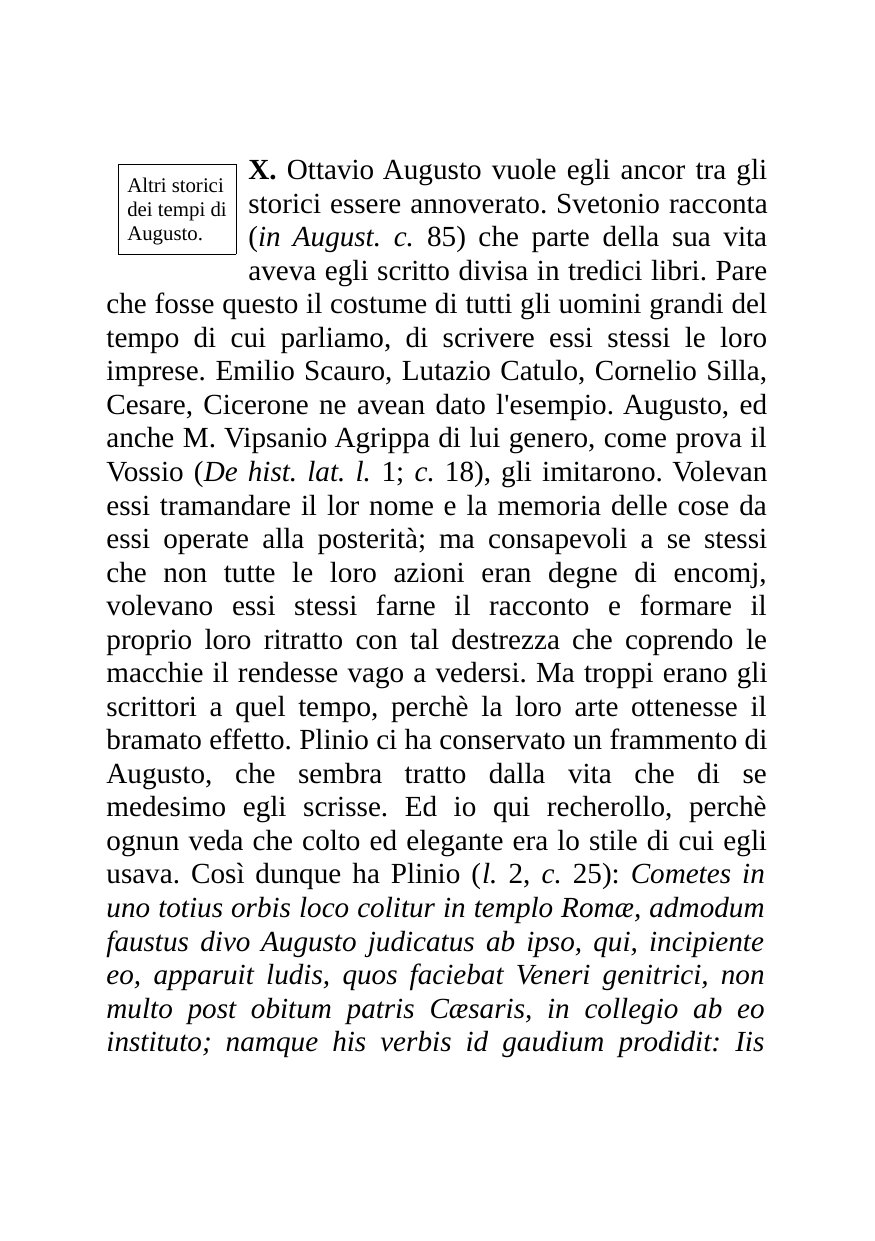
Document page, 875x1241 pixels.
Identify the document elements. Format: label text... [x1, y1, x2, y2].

text X. Ottavio Augusto vuole egli ancor tra gli storici essere annoverato. Svetonio racconta (in August. c. 85) che parte della sua vita aveva egli scritto divisa in tredici libri. Pare che fosse questo il costume di tutti gli uomini grandi del tempo di cui parliamo, di scrivere essi stessi le loro imprese. Emilio Scauro, Lutazio Catulo, Cornelio Silla, Cesare, Cicerone ne avean dato l'esempio. Augusto, ed anche M. Vipsanio Agrippa di lui genero, come prova il Vossio (De hist. lat. l. 1; c. 18), gli imitarono. Volevan essi tramandare il lor nome e la memoria delle cose da essi operate alla posterità; ma consapevoli a se stessi che non tutte le loro azioni eran degne di encomj, volevano essi stessi farne il racconto e formare il proprio loro ritratto con tal destrezza che coprendo le macchie il rendesse vago a vedersi. Ma troppi erano gli scrittori a quel tempo, perchè la loro arte ottenesse il bramato effetto. Plinio ci ha conservato un frammento di Augusto, che sembra tratto dalla vita che di se medesimo egli scrisse. Ed io qui recherollo, perchè ognun veda che colto ed elegante era lo stile di cui egli usava. Così dunque ha Plinio (l. 2, c. 25): Cometes in uno totius orbis loco colitur in templo Romæ, admodum faustus divo Augusto judicatus ab ipso, qui, incipiente eo, apparuit ludis, quos faciebat Veneri genitrici, non multo post obitum patris Cæsaris, in collegio ab eo instituto; namque his verbis id gaudium prodidit: Iis [106, 152, 768, 1058]
text Altri storici dei tempi di Augusto. [127, 173, 227, 245]
